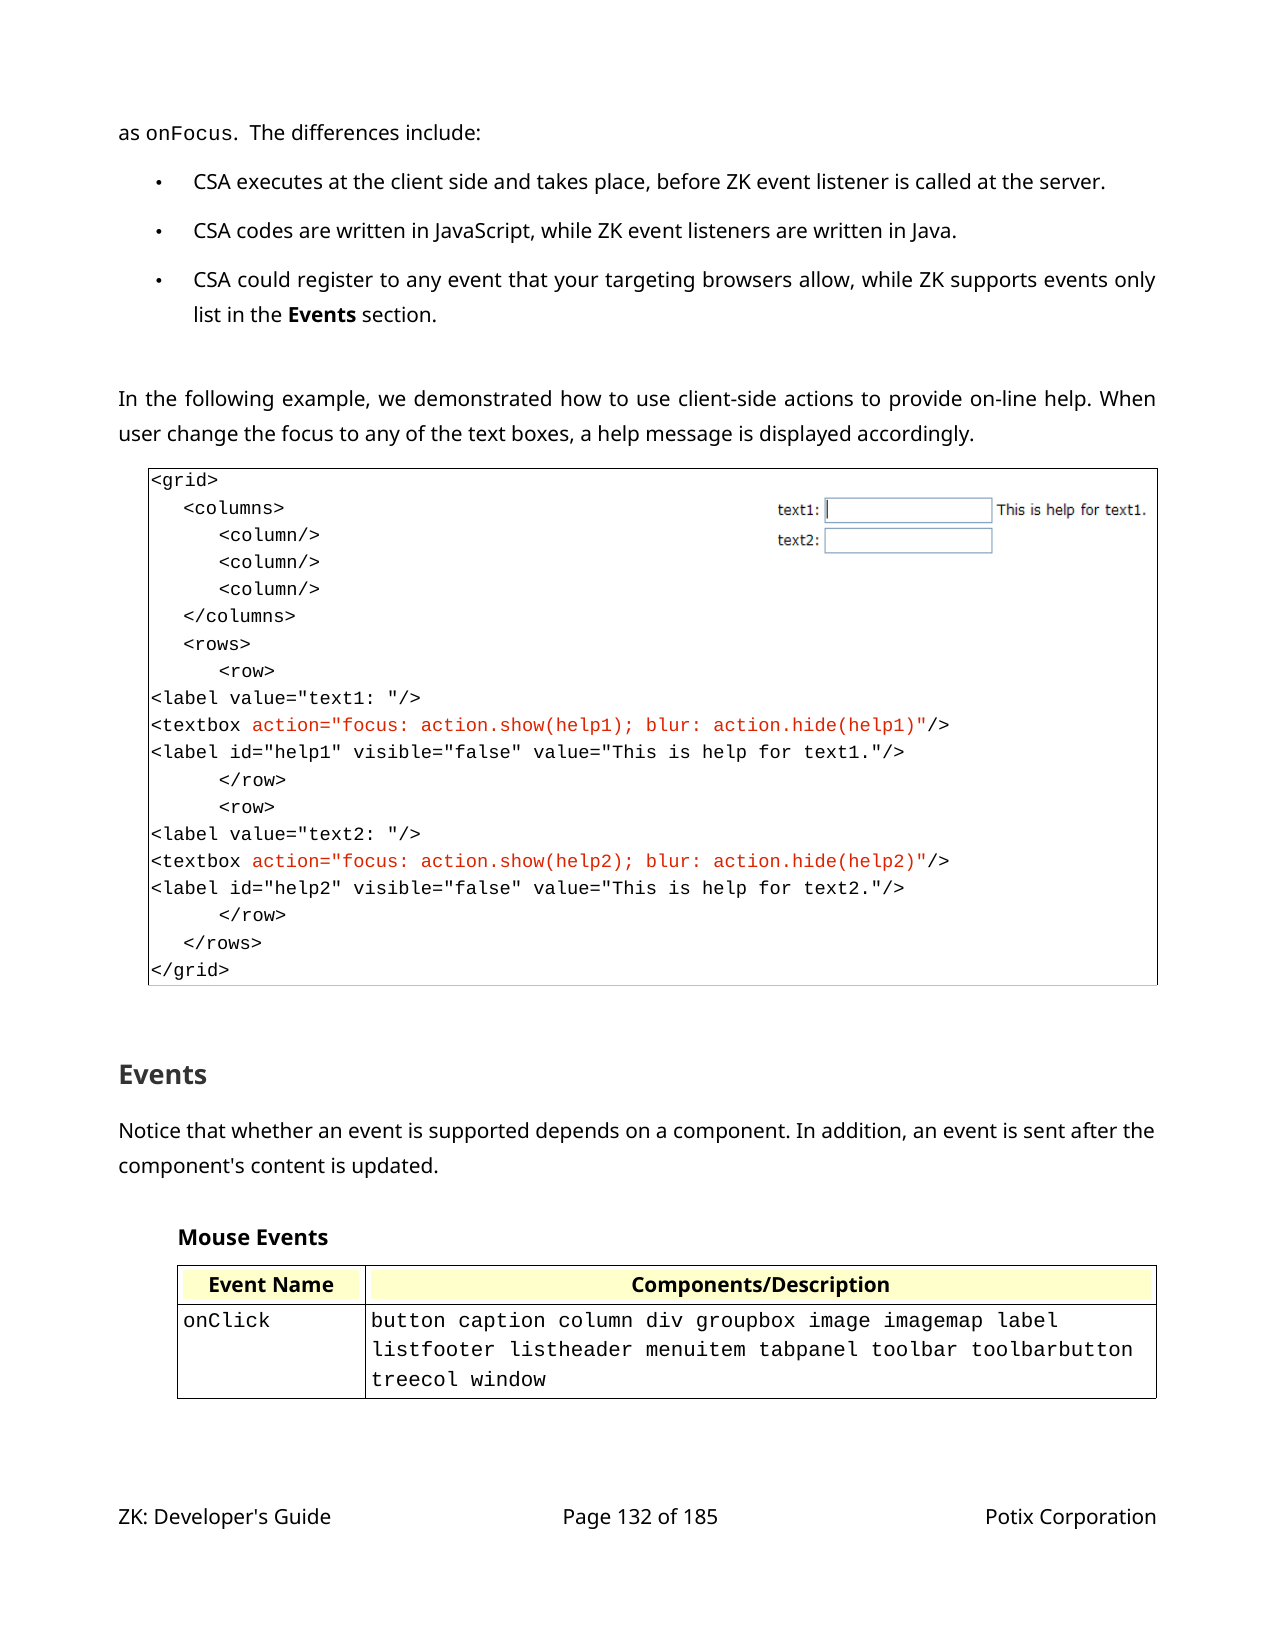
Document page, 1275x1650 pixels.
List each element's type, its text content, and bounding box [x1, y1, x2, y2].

text Notice that whether an event is supported depends on a component. In addition, an event is sent after the component's content is updated. [118, 1116, 1157, 1180]
text <column/> [149, 523, 776, 547]
table_header button caption column div groupbox image imagemap label listfooter listheader menuitem tabpanel toolbar toolbarbutton treecol window [366, 1305, 1156, 1398]
text <rows> [149, 631, 1157, 656]
text In the following example, we demonstrated how to use client-side actions to provide on-line help. When user change the focus to any of the text boxes, a help message is displayed accordingly. [118, 349, 1157, 448]
text </columns> [149, 604, 1157, 628]
text <label value="text1: "/> [149, 686, 1157, 710]
text </row> [149, 767, 1157, 792]
text <column/> [149, 577, 1157, 601]
text </row> [149, 903, 1157, 928]
text <grid> [149, 469, 1157, 493]
text as onFocus. The differences include: [118, 118, 1157, 147]
subtitle Mouse Events [177, 1222, 1157, 1252]
text </rows> [149, 931, 1157, 955]
text <textbox action="focus: action.show(help2); blur: action.hide(help2)"/> [149, 849, 1157, 873]
text <textbox action="focus: action.show(help1); blur: action.hide(help1)"/> [149, 713, 1157, 737]
picture [776, 493, 1152, 557]
table_header Event Name [178, 1266, 365, 1304]
table_header Components/Description [366, 1266, 1156, 1304]
text <label id="help1" visible="false" value="This is help for text1."/> [149, 740, 1157, 764]
text <row> [149, 794, 1157, 819]
text <column/> [149, 550, 1157, 574]
list CSA executes at the client side and takes place, before ZK event listener is called at the server. [156, 167, 1157, 196]
list CSA could register to any event that your targeting browsers allow, while ZK supports events only list in the Events section. [156, 265, 1157, 328]
text </grid> [149, 958, 1157, 985]
text <label id="help2" visible="false" value="This is help for text2."/> [149, 876, 1157, 900]
text <label value="text2: "/> [149, 822, 1157, 846]
text <columns> [149, 496, 776, 520]
table_cell onClick [178, 1305, 365, 1398]
list CSA codes are written in JavaScript, while ZK event listeners are written in Java. [156, 216, 1157, 244]
text <row> [149, 659, 1157, 683]
subtitle Events [118, 1056, 1157, 1093]
